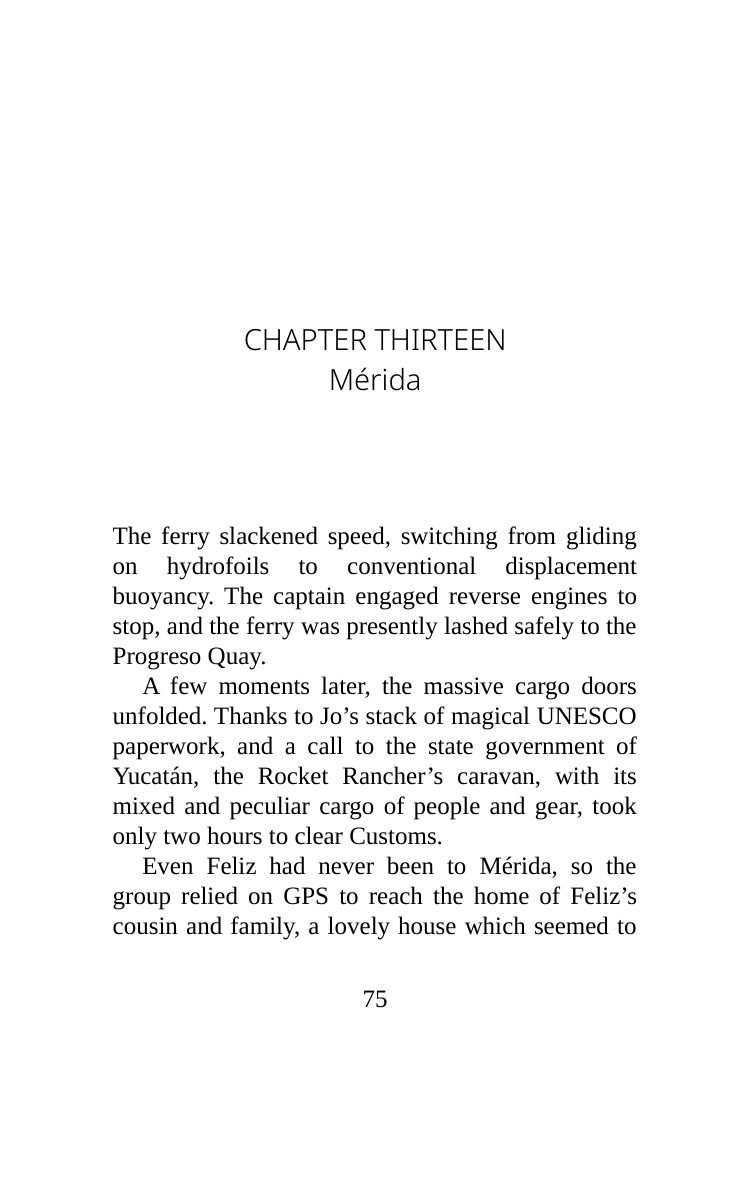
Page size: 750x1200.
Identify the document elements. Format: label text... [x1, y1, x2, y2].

text Even Feliz had never been to Mérida, so the group relied on GPS to reach the home of Feliz’s cousin and family, a lovely house which seemed to [112, 850, 637, 940]
text The ferry slackened speed, switching from gliding on hydrofoils to conventional displacement buoyancy. The captain engaged reverse engines to stop, and the ferry was presently lashed safely to the Progreso Quay. [112, 520, 637, 670]
subtitle CHAPTER THIRTEEN Mérida [112, 319, 637, 399]
text A few moments later, the massive cargo doors unfolded. Thanks to Jo’s stack of magical UNESCO paperwork, and a call to the state government of Yucatán, the Rocket Rancher’s caravan, with its mixed and peculiar cargo of people and gear, took only two hours to clear Customs. [112, 670, 637, 850]
